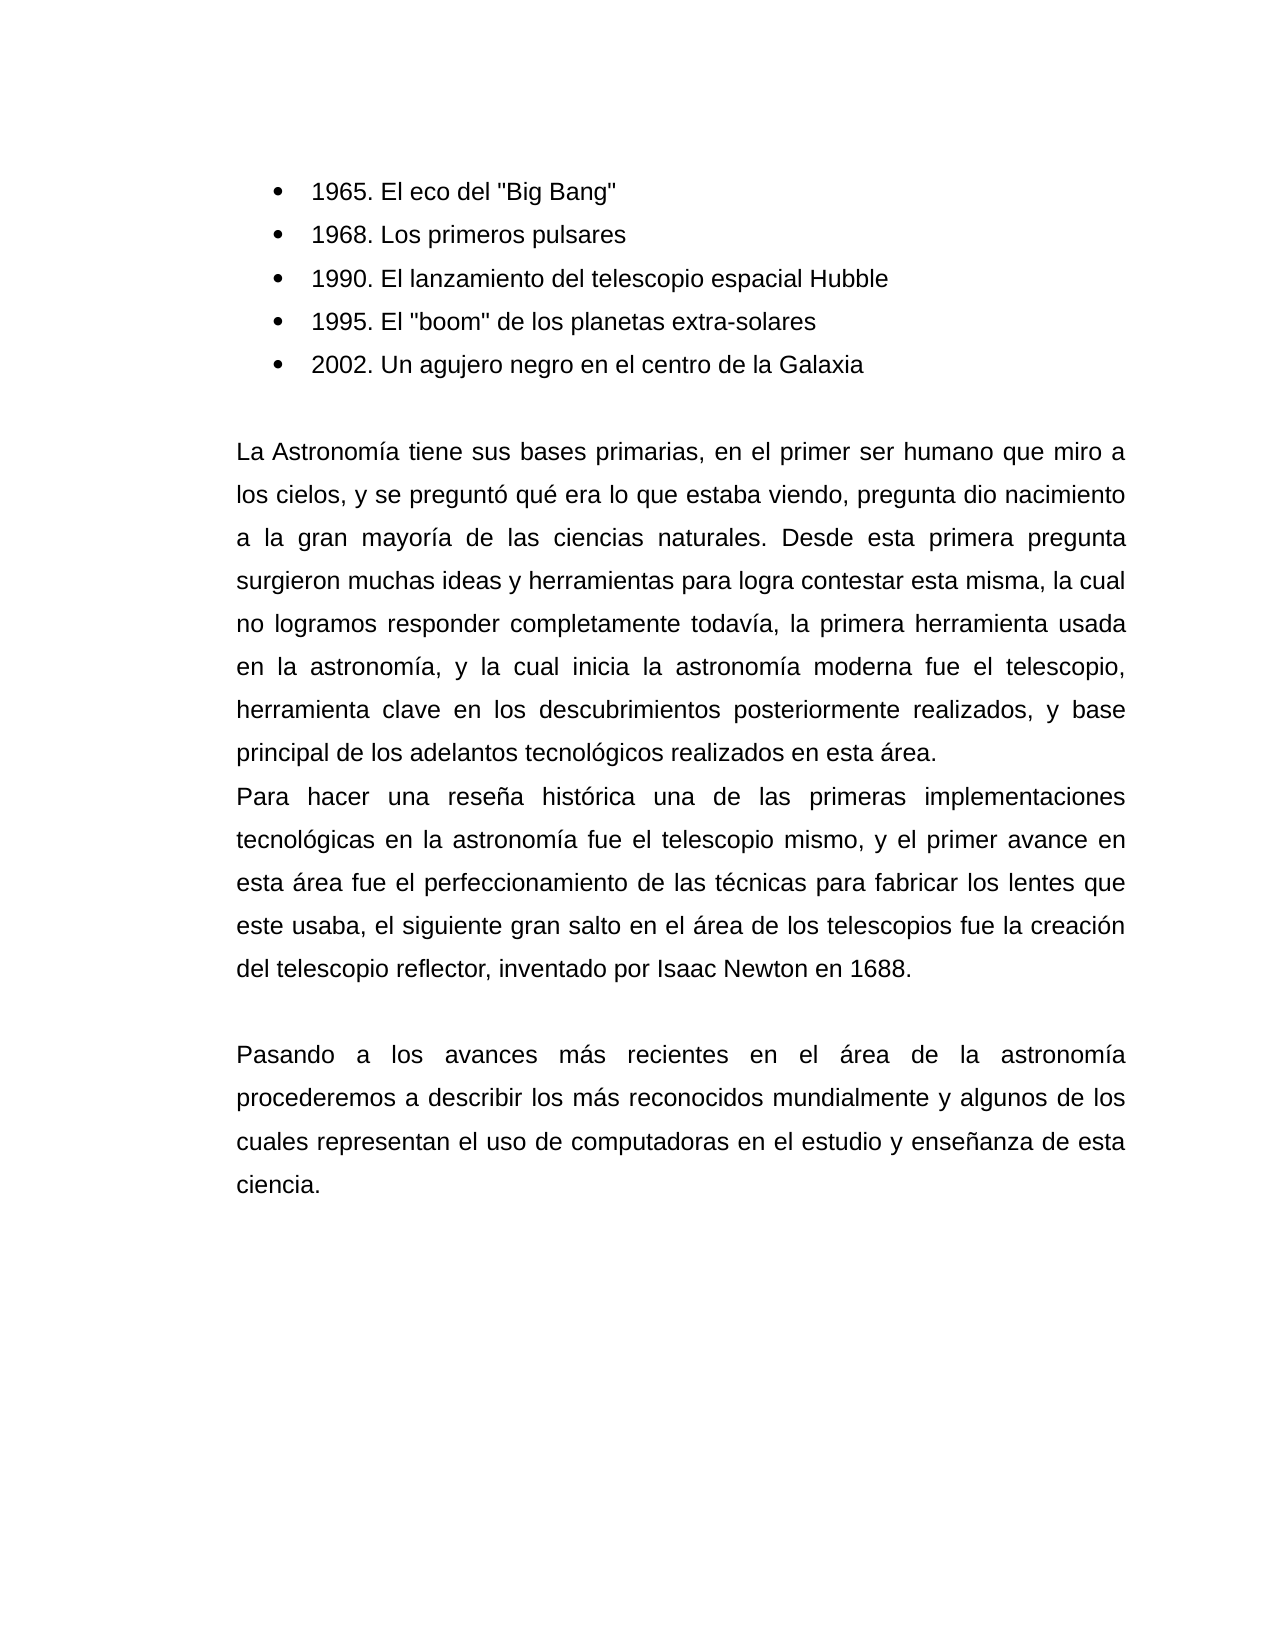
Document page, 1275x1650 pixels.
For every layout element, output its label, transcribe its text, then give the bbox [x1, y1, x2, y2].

text La Astronomía tiene sus bases primarias, en el primer ser humano que miro a los cielos, y se preguntó qué era lo que estaba viendo, pregunta dio nacimiento a la gran mayoría de las ciencias naturales. Desde esta primera pregunta surgieron muchas ideas y herramientas para logra contestar esta misma, la cual no logramos responder completamente todavía, la primera herramienta usada en la astronomía, y la cual inicia la astronomía moderna fue el telescopio, herramienta clave en los descubrimientos posteriormente realizados, y base principal de los adelantos tecnológicos realizados en esta área. [236, 436, 1127, 767]
text Pasando a los avances más recientes en el área de la astronomía procederemos a describir los más reconocidos mundialmente y algunos de los cuales representan el uso de computadoras en el estudio y enseñanza de esta ciencia. [236, 1040, 1127, 1198]
list 2002. Un agujero negro en el centro de la Galaxia [274, 350, 1127, 379]
text Para hacer una reseña histórica una de las primeras implementaciones tecnológicas en la astronomía fue el telescopio mismo, y el primer avance en esta área fue el perfeccionamiento de las técnicas para fabricar los lentes que este usaba, el siguiente gran salto en el área de los telescopios fue la creación del telescopio reflector, inventado por Isaac Newton en 1688. [236, 781, 1127, 983]
list 1995. El "boom" de los planetas extra-solares [274, 307, 1127, 336]
list 1968. Los primeros pulsares [274, 220, 1127, 249]
list 1965. El eco del "Big Bang" [274, 177, 1127, 206]
list 1990. El lanzamiento del telescopio espacial Hubble [274, 264, 1127, 292]
